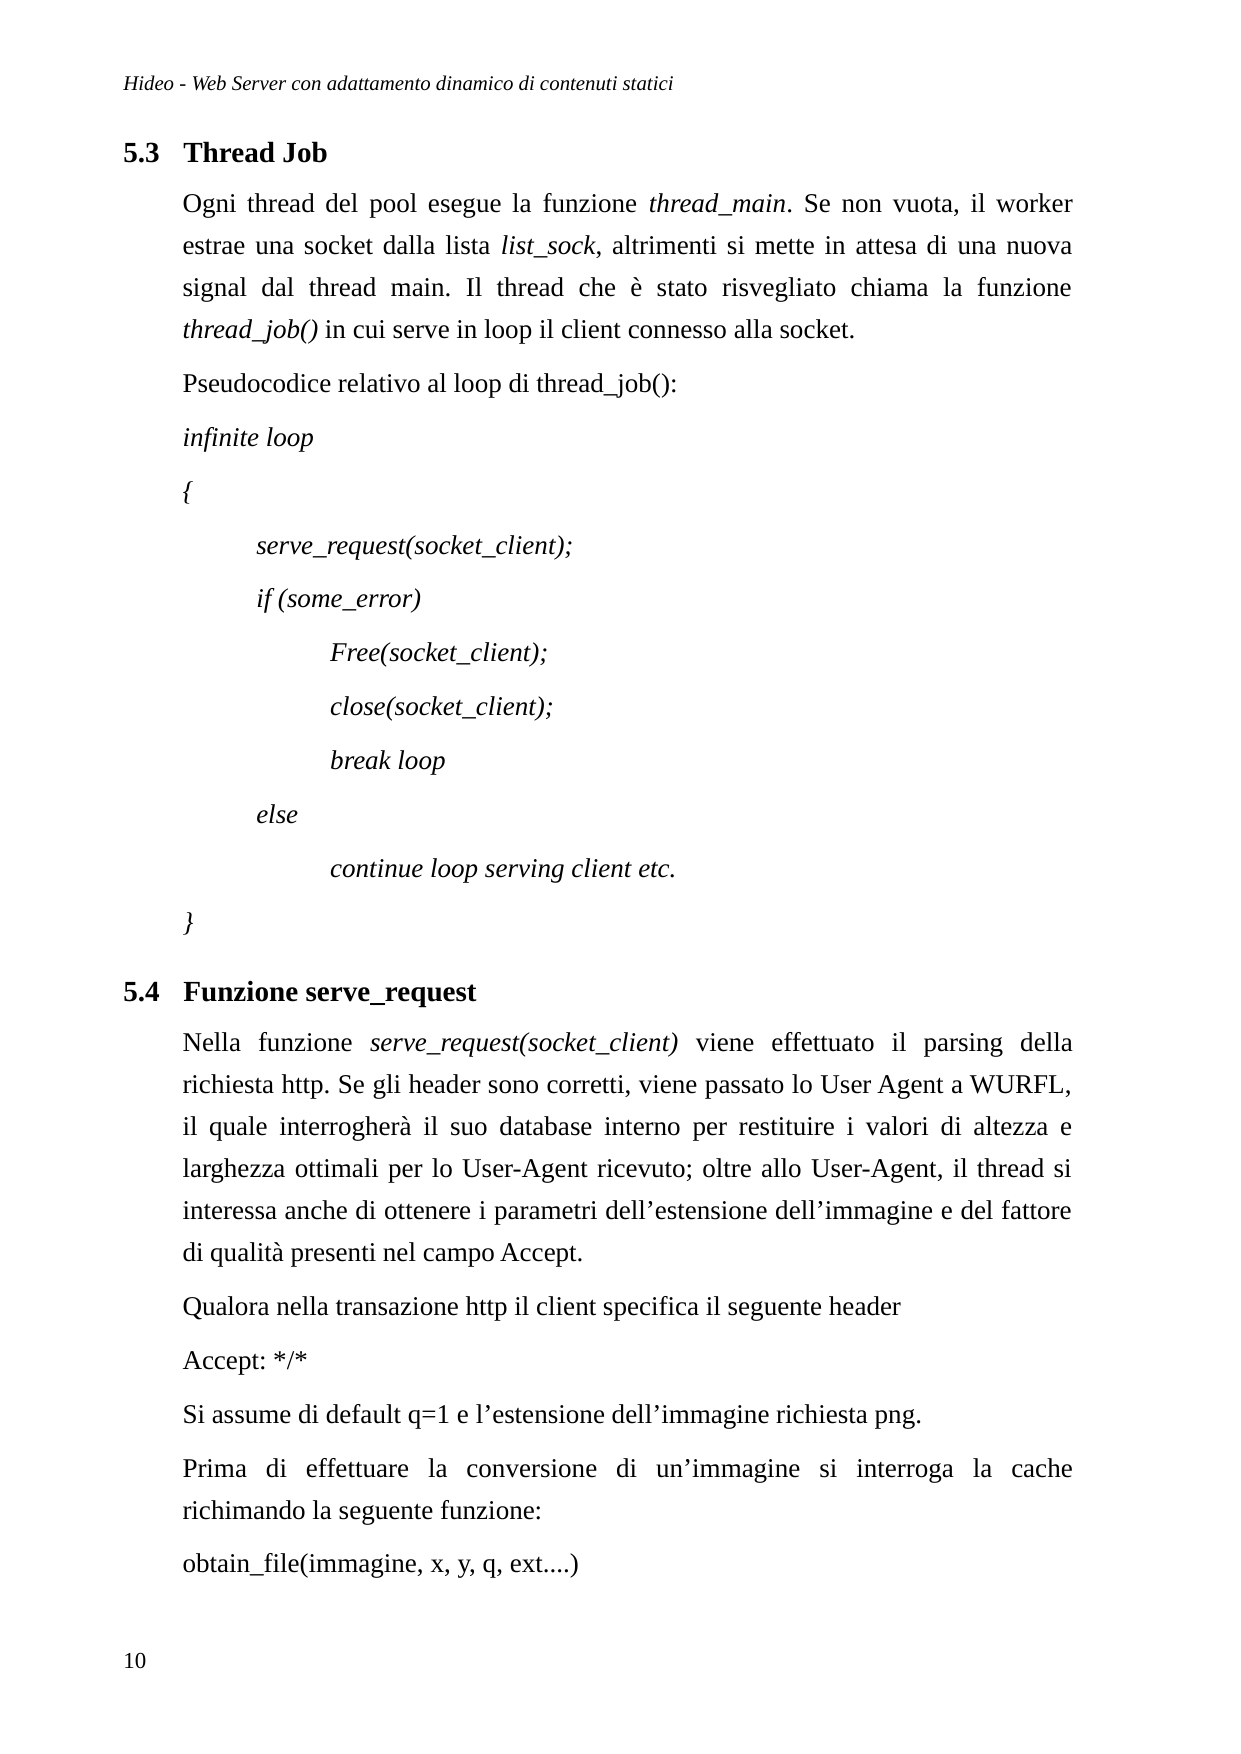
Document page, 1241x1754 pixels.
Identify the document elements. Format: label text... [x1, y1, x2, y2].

text else [182, 798, 1073, 829]
text if (some_error) [182, 583, 1073, 614]
text Free(socket_client); [182, 636, 1073, 668]
text Pseudocodice relativo al loop di thread_job(): [182, 367, 1073, 398]
text break loop [182, 744, 1073, 775]
subtitle Thread Job [123, 135, 1132, 169]
text continue loop serving client etc. [182, 852, 1073, 883]
text Accept: */* [182, 1344, 1073, 1375]
text Nella funzione serve_request(socket_client) viene effettuato il parsing della richiesta http. Se gli header sono corretti, viene passato lo User Agent a WURFL, il quale interrogherà il suo database interno per restituire i valori di altezza e larghezza ottimali per lo User-Agent ricevuto; oltre allo User-Agent, il thread si interessa anche di ottenere i parametri dell’estensione dell’immagine e del fattore di qualità presenti nel campo Accept. [182, 1026, 1073, 1267]
text Qualora nella transazione http il client specifica il seguente header [182, 1290, 1073, 1321]
text close(socket_client); [182, 690, 1073, 721]
text obtain_file(immagine, x, y, q, ext....) [182, 1548, 1073, 1579]
text serve_request(socket_client); [182, 529, 1073, 560]
subtitle Funzione serve_request [123, 974, 1132, 1008]
text Prima di effettuare la conversione di un’immagine si interroga la cache richimando la seguente funzione: [182, 1452, 1073, 1525]
text Si assume di default q=1 e l’estensione dell’immagine richiesta png. [182, 1398, 1073, 1429]
text infinite loop [182, 421, 1073, 452]
text } [182, 906, 1073, 937]
text { [182, 475, 1073, 506]
text Ogni thread del pool esegue la funzione thread_main. Se non vuota, il worker estrae una socket dalla lista list_sock, altrimenti si mette in attesa di una nuova signal dal thread main. Il thread che è stato risvegliato chiama la funzione thread_job() in cui serve in loop il client connesso alla socket. [182, 187, 1073, 344]
